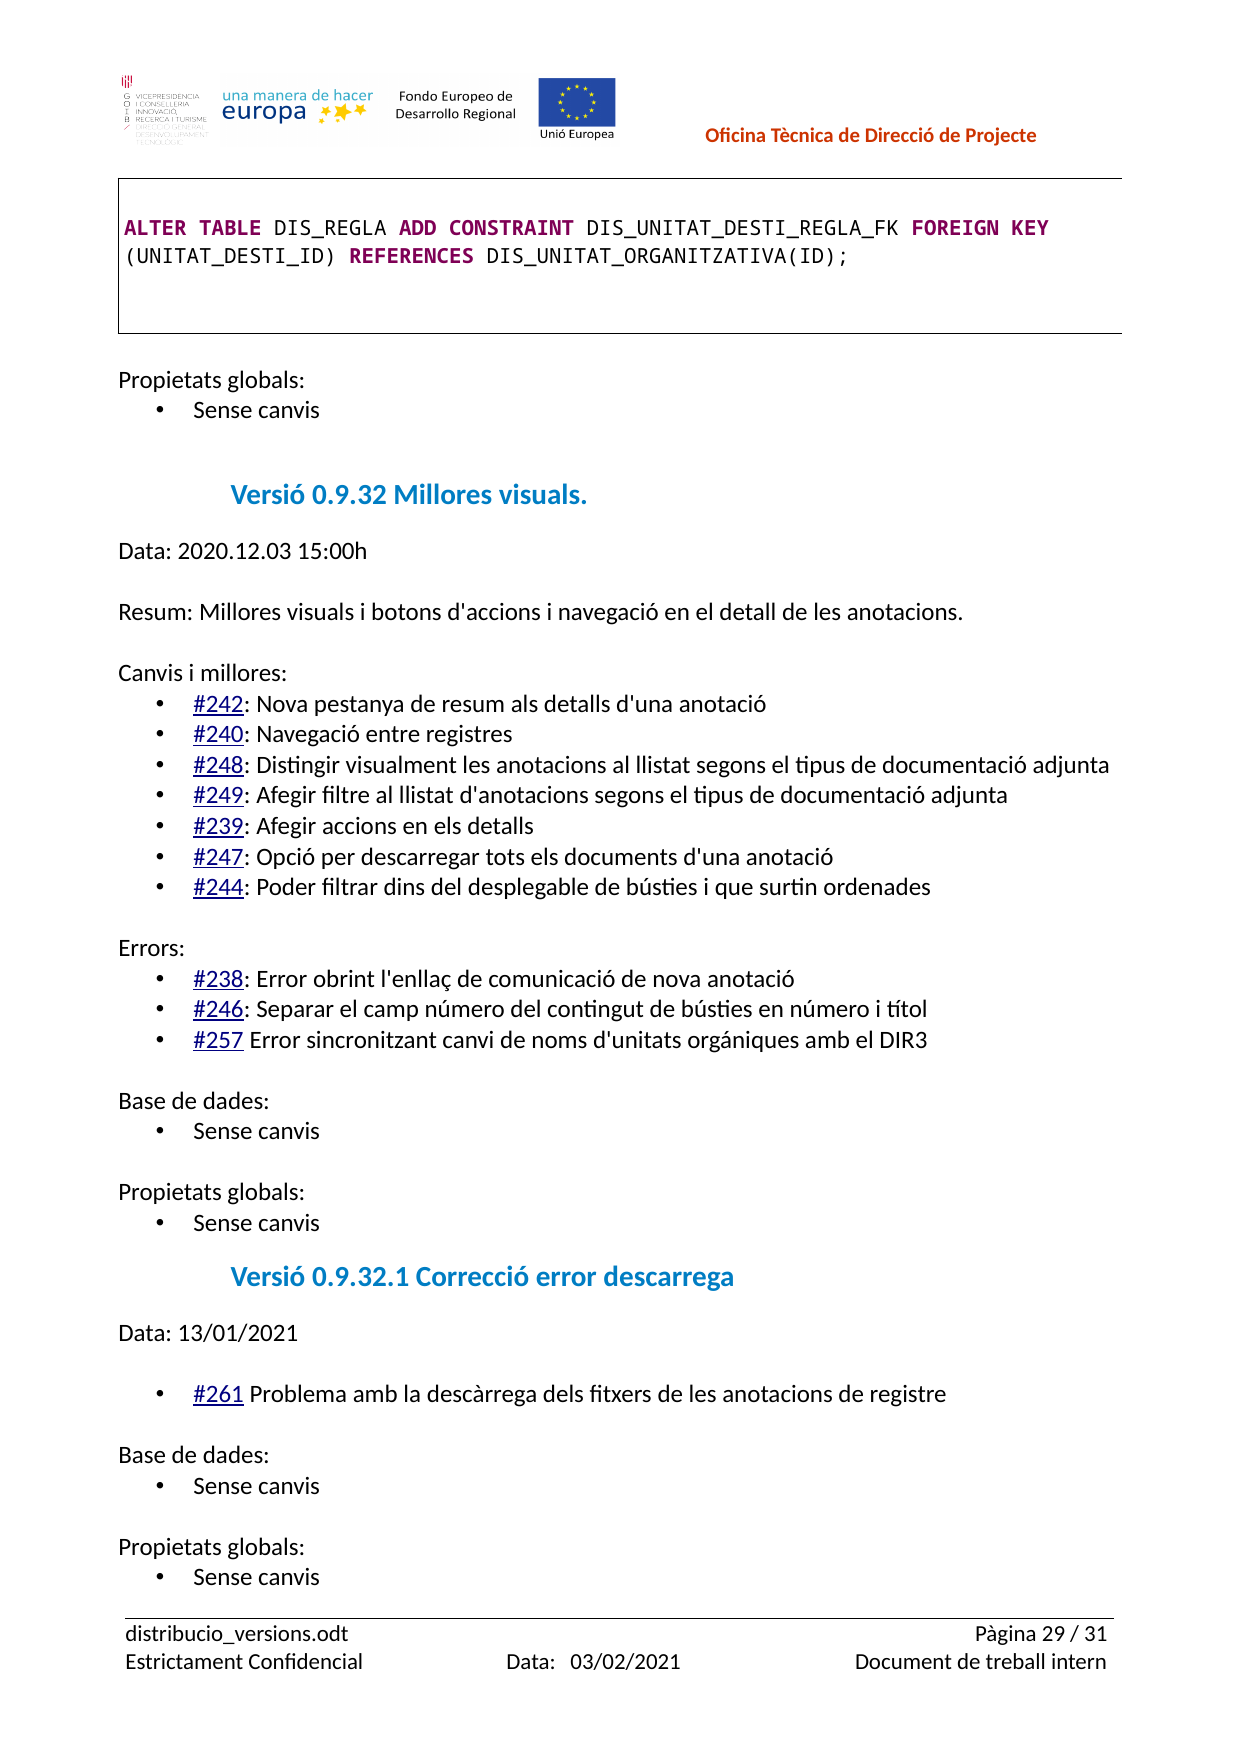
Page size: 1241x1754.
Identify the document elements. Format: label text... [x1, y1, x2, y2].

picture [118, 73, 213, 147]
text Propietats globals: [118, 364, 1122, 394]
text Data: 2020.12.03 15:00h [118, 535, 1122, 566]
list Sense canvis [156, 394, 1122, 425]
picture [219, 73, 621, 147]
table_header ALTER TABLE DIS_REGLA ADD CONSTRAINT DIS_UNITAT_DESTI_REGLA_FK FOREIGN KEY (UNITAT_DESTI_ID) REFERENCES DIS_UNITAT_ORGANITZATIVA(ID); [119, 179, 1122, 332]
subtitle Versió 0.9.32.1 Correcció error descarrega [153, 1258, 1122, 1294]
text Propietats globals: [118, 1176, 1122, 1207]
list Sense canvis [156, 1207, 1122, 1237]
subtitle Versió 0.9.32 Millores visuals. [153, 476, 1122, 512]
list Sense canvis [156, 1115, 1122, 1146]
text Base de dades: [118, 1439, 1122, 1470]
list #238: Error obrint l'enllaç de comunicació de nova anotació [156, 963, 1122, 993]
list #240: Navegació entre registres [156, 718, 1122, 749]
text Errors: [118, 932, 1122, 963]
list Sense canvis [156, 1561, 1122, 1592]
list Sense canvis [156, 1470, 1122, 1500]
text Base de dades: [118, 1085, 1122, 1115]
list #244: Poder filtrar dins del desplegable de bústies i que surtin ordenades [156, 871, 1122, 902]
text Propietats globals: [118, 1531, 1122, 1561]
text Canvis i millores: [118, 657, 1122, 688]
list #239: Afegir accions en els detalls [156, 810, 1122, 841]
list #249: Afegir filtre al llistat d'anotacions segons el tipus de documentació adjunta [156, 779, 1122, 810]
list #261 Problema amb la descàrrega dels fitxers de les anotacions de registre [156, 1378, 1122, 1409]
list #246: Separar el camp número del contingut de bústies en número i títol [156, 993, 1122, 1024]
list #257 Error sincronitzant canvi de noms d'unitats orgániques amb el DIR3 [156, 1024, 1122, 1054]
text Data: 13/01/2021 [118, 1317, 1122, 1348]
text Resum: Millores visuals i botons d'accions i navegació en el detall de les anotacions. [118, 596, 1122, 627]
list #242: Nova pestanya de resum als detalls d'una anotació [156, 688, 1122, 718]
list #247: Opció per descarregar tots els documents d'una anotació [156, 841, 1122, 871]
list #248: Distingir visualment les anotacions al llistat segons el tipus de documentació adjunta [156, 749, 1122, 779]
